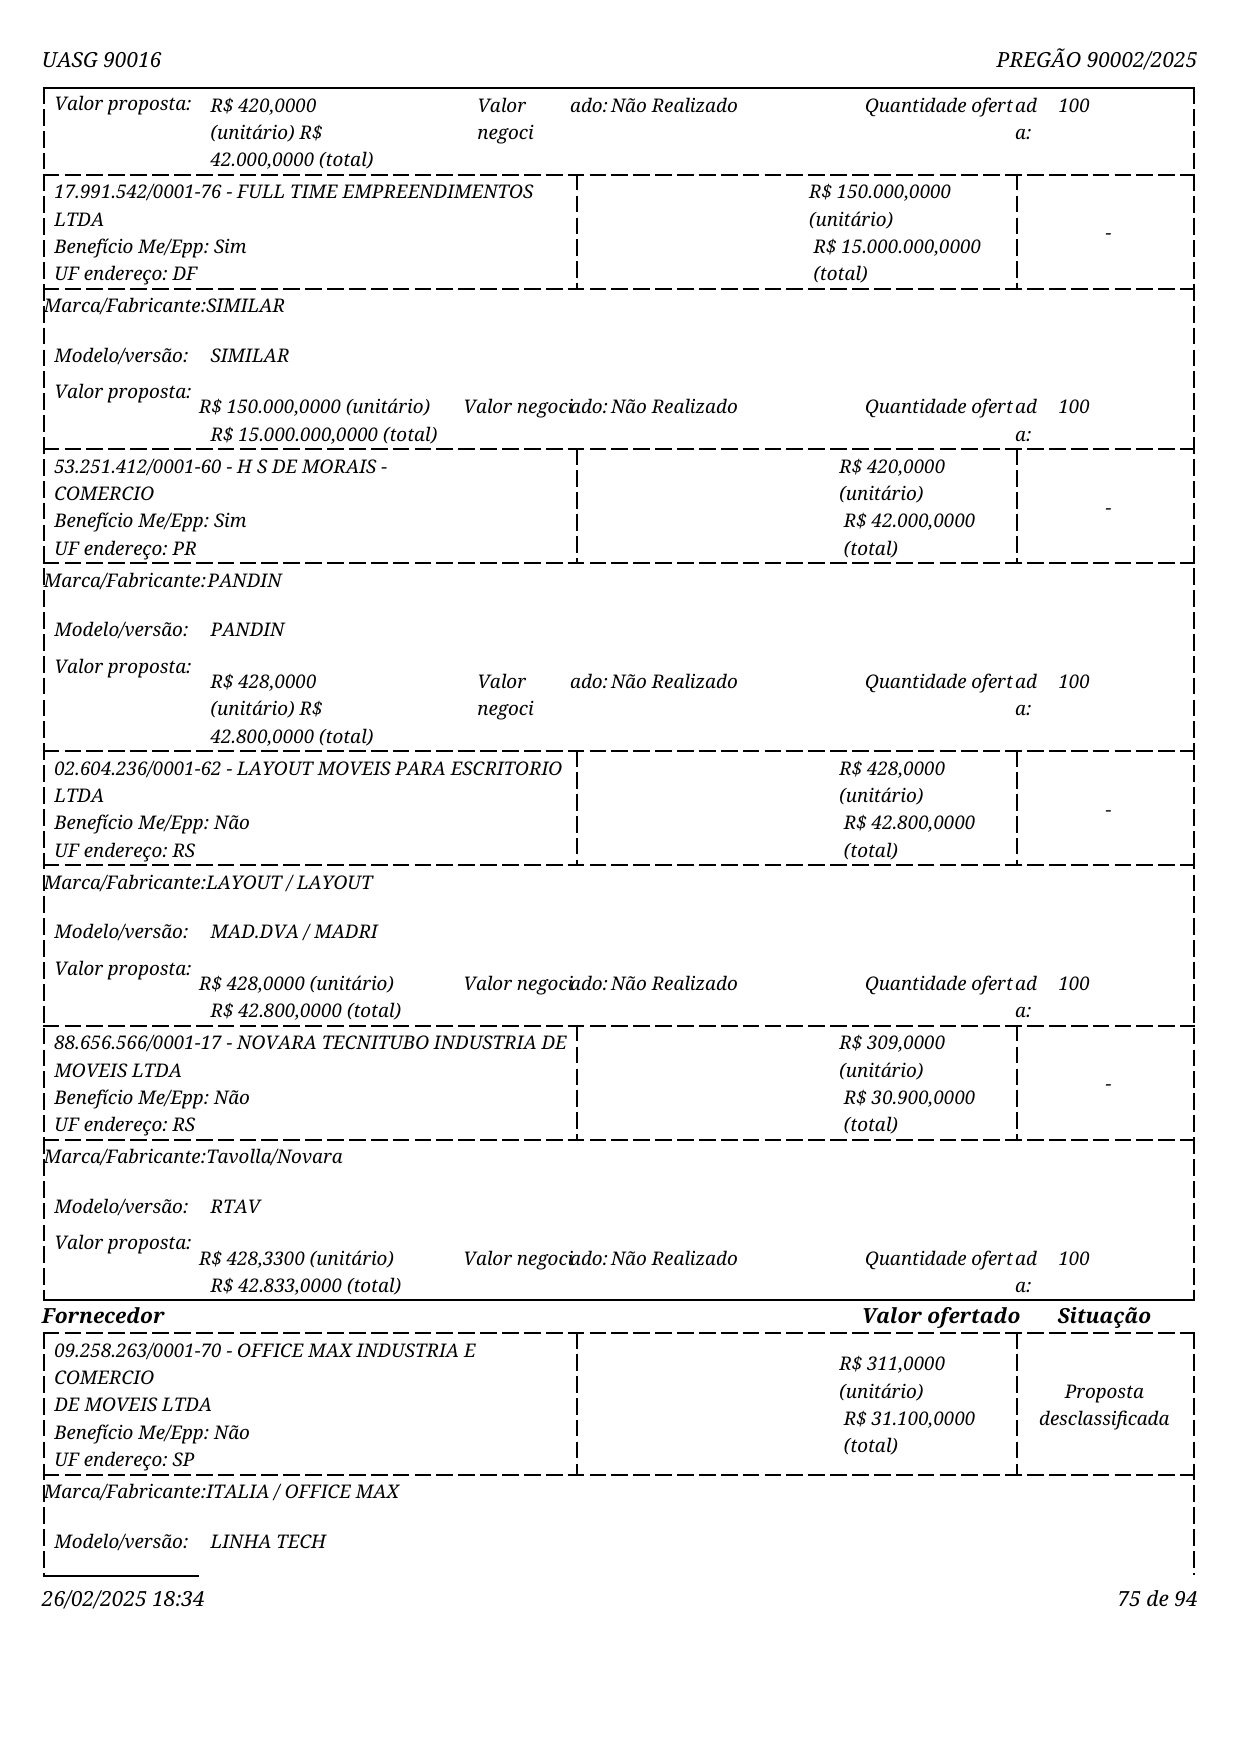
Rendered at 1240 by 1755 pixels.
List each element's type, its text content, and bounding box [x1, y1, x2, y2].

table_cell [809, 1139, 1017, 1190]
table_cell [1101, 864, 1194, 916]
table_cell [1101, 288, 1194, 339]
table_cell [1101, 562, 1194, 614]
table_cell ada: [1017, 664, 1048, 750]
table_cell [1101, 664, 1194, 750]
table_cell [809, 1190, 1017, 1240]
table_cell Modelo/versão: Valor proposta: [44, 916, 199, 1025]
table_cell [1017, 339, 1101, 389]
table_cell [577, 562, 809, 614]
table_cell ado: Não Realizado [577, 664, 809, 750]
table_cell [1017, 1474, 1194, 1525]
table_cell ado: Não Realizado [577, 1240, 809, 1299]
table_cell ada: [1017, 89, 1048, 174]
table_cell Valor proposta: [44, 89, 199, 174]
table_cell 100 [1048, 389, 1101, 448]
table_cell ado: Não Realizado [577, 965, 809, 1025]
table_cell ado: Não Realizado [577, 89, 809, 174]
table_cell - [1101, 1025, 1194, 1139]
table_cell R$ 420,0000 (unitário) R$ 42.000,0000 (total) [809, 448, 1017, 562]
table_cell Marca/Fabricante: LAYOUT / LAYOUT [44, 864, 577, 916]
table_cell [577, 1474, 809, 1525]
table_cell [577, 1025, 809, 1139]
table_cell ada: [1017, 965, 1048, 1025]
table_cell [1101, 965, 1194, 1025]
table_cell [1101, 389, 1194, 448]
table_cell Quantidade ofert [809, 1240, 1017, 1299]
table_cell [1101, 339, 1194, 389]
table_cell [577, 448, 809, 562]
table_cell Quantidade ofert [809, 389, 1017, 448]
table_cell [577, 174, 809, 288]
table_cell [1017, 916, 1101, 965]
table_cell LINHA TECH [199, 1525, 577, 1575]
table_cell [1017, 614, 1101, 663]
table_cell 17.991.542/0001-76 - FULL TIME EMPREENDIMENTOS LTDA Benefício Me/Epp: Sim UF endereço: DF [44, 174, 577, 288]
table_cell [1017, 448, 1101, 562]
table_cell - [1101, 448, 1194, 562]
table_cell [809, 339, 1017, 389]
table_cell 100 [1048, 89, 1194, 174]
table_cell [1017, 1025, 1101, 1139]
table_cell 88.656.566/0001-17 - NOVARA TECNITUBO INDUSTRIA DE MOVEIS LTDA Benefício Me/Epp: Não UF endereço: RS [44, 1025, 577, 1139]
table_cell [1101, 1139, 1194, 1190]
table_cell [1017, 174, 1101, 288]
table_cell ada: [1017, 1240, 1048, 1299]
table_cell [477, 448, 577, 562]
table_cell Modelo/versão: Valor proposta: [44, 1190, 199, 1299]
table_cell [809, 288, 1017, 339]
table_cell [577, 750, 809, 864]
table_cell Valor negoci [477, 89, 577, 174]
table_cell - [1101, 174, 1194, 288]
table_cell [577, 614, 809, 663]
table_cell [577, 1190, 809, 1240]
table_cell 100 [1048, 965, 1101, 1025]
table_cell - [1101, 750, 1194, 864]
table_cell SIMILAR [199, 339, 577, 389]
table_cell [1017, 562, 1101, 614]
table_cell 02.604.236/0001-62 - LAYOUT MOVEIS PARA ESCRITORIO LTDA Benefício Me/Epp: Não UF endereço: RS [44, 750, 577, 864]
table_cell R$ 428,0000 (unitário) R$ 42.800,0000 (total) [199, 664, 477, 750]
table_cell ado: Não Realizado [577, 389, 809, 448]
table_cell Quantidade ofert [809, 664, 1017, 750]
table_cell [1017, 1190, 1101, 1240]
table_cell MAD.DVA / MADRI [199, 916, 577, 965]
table_cell [809, 562, 1017, 614]
table_cell [809, 1474, 1017, 1525]
table_cell Marca/Fabricante: SIMILAR [44, 288, 577, 339]
table_cell R$ 309,0000 (unitário) R$ 30.900,0000 (total) [809, 1025, 1017, 1139]
table_cell Modelo/versão: Valor proposta: [44, 614, 199, 750]
table_cell [577, 864, 809, 916]
table_cell Marca/Fabricante: PANDIN [44, 562, 477, 614]
table_cell Quantidade ofert [809, 89, 1017, 174]
table_cell Marca/Fabricante: ITALIA / OFFICE MAX [44, 1474, 577, 1525]
table_cell R$ 428,0000 (unitário) R$ 42.800,0000 (total) [809, 750, 1017, 864]
table_cell PANDIN [199, 614, 477, 663]
table_cell [809, 1525, 1017, 1575]
table_cell RTAV [199, 1190, 577, 1240]
table_cell [577, 1525, 809, 1575]
table_cell R$ 150.000,0000 (unitário) R$ 15.000.000,0000 (total) [809, 174, 1017, 288]
table_header Proposta desclassificada [1017, 1332, 1194, 1473]
table_cell [577, 288, 809, 339]
table_cell Quantidade ofert [809, 965, 1017, 1025]
table_cell ada: [1017, 389, 1048, 448]
table_cell [1017, 1525, 1194, 1575]
table_cell [577, 339, 809, 389]
table_cell R$ 428,3300 (unitário) Valor negoci R$ 42.833,0000 (total) [199, 1240, 577, 1299]
table_cell [577, 1139, 809, 1190]
table_cell [1101, 1240, 1194, 1299]
table_cell Modelo/versão: Valor proposta: [44, 339, 199, 448]
table_cell [1017, 864, 1101, 916]
table_cell R$ 420,0000 (unitário) R$ 42.000,0000 (total) [199, 89, 477, 174]
table_header 09.258.263/0001-70 - OFFICE MAX INDUSTRIA E COMERCIO DE MOVEIS LTDA Benefício Me/Epp: Não UF endereço: SP [44, 1332, 577, 1473]
table_cell 100 [1048, 664, 1101, 750]
table_cell Marca/Fabricante: Tavolla/Novara [44, 1139, 577, 1190]
table_cell 53.251.412/0001-60 - H S DE MORAIS - COMERCIO Benefício Me/Epp: Sim UF endereço: PR [44, 448, 477, 562]
table_cell [1101, 1190, 1194, 1240]
text Fornecedor Valor ofertado Situação [42, 1301, 1200, 1330]
table_cell R$ 428,0000 (unitário) Valor negoci R$ 42.800,0000 (total) [199, 965, 577, 1025]
table_header [577, 1332, 809, 1473]
table_cell [1017, 1139, 1101, 1190]
table_header R$ 311,0000 (unitário) R$ 31.100,0000 (total) [809, 1332, 1017, 1473]
table_cell Modelo/versão: [44, 1525, 199, 1575]
table_cell R$ 150.000,0000 (unitário) Valor negoci R$ 15.000.000,0000 (total) [199, 389, 577, 448]
table_cell [1101, 614, 1194, 663]
table_cell [809, 864, 1017, 916]
table_cell [477, 614, 577, 663]
table_cell 100 [1048, 1240, 1101, 1299]
table_cell [477, 562, 577, 614]
table_cell [1101, 916, 1194, 965]
table_cell [1017, 288, 1101, 339]
table_cell [577, 916, 809, 965]
table_cell Valor negoci [477, 664, 577, 750]
table_cell [809, 614, 1017, 663]
table_cell [1017, 750, 1101, 864]
table_cell [809, 916, 1017, 965]
